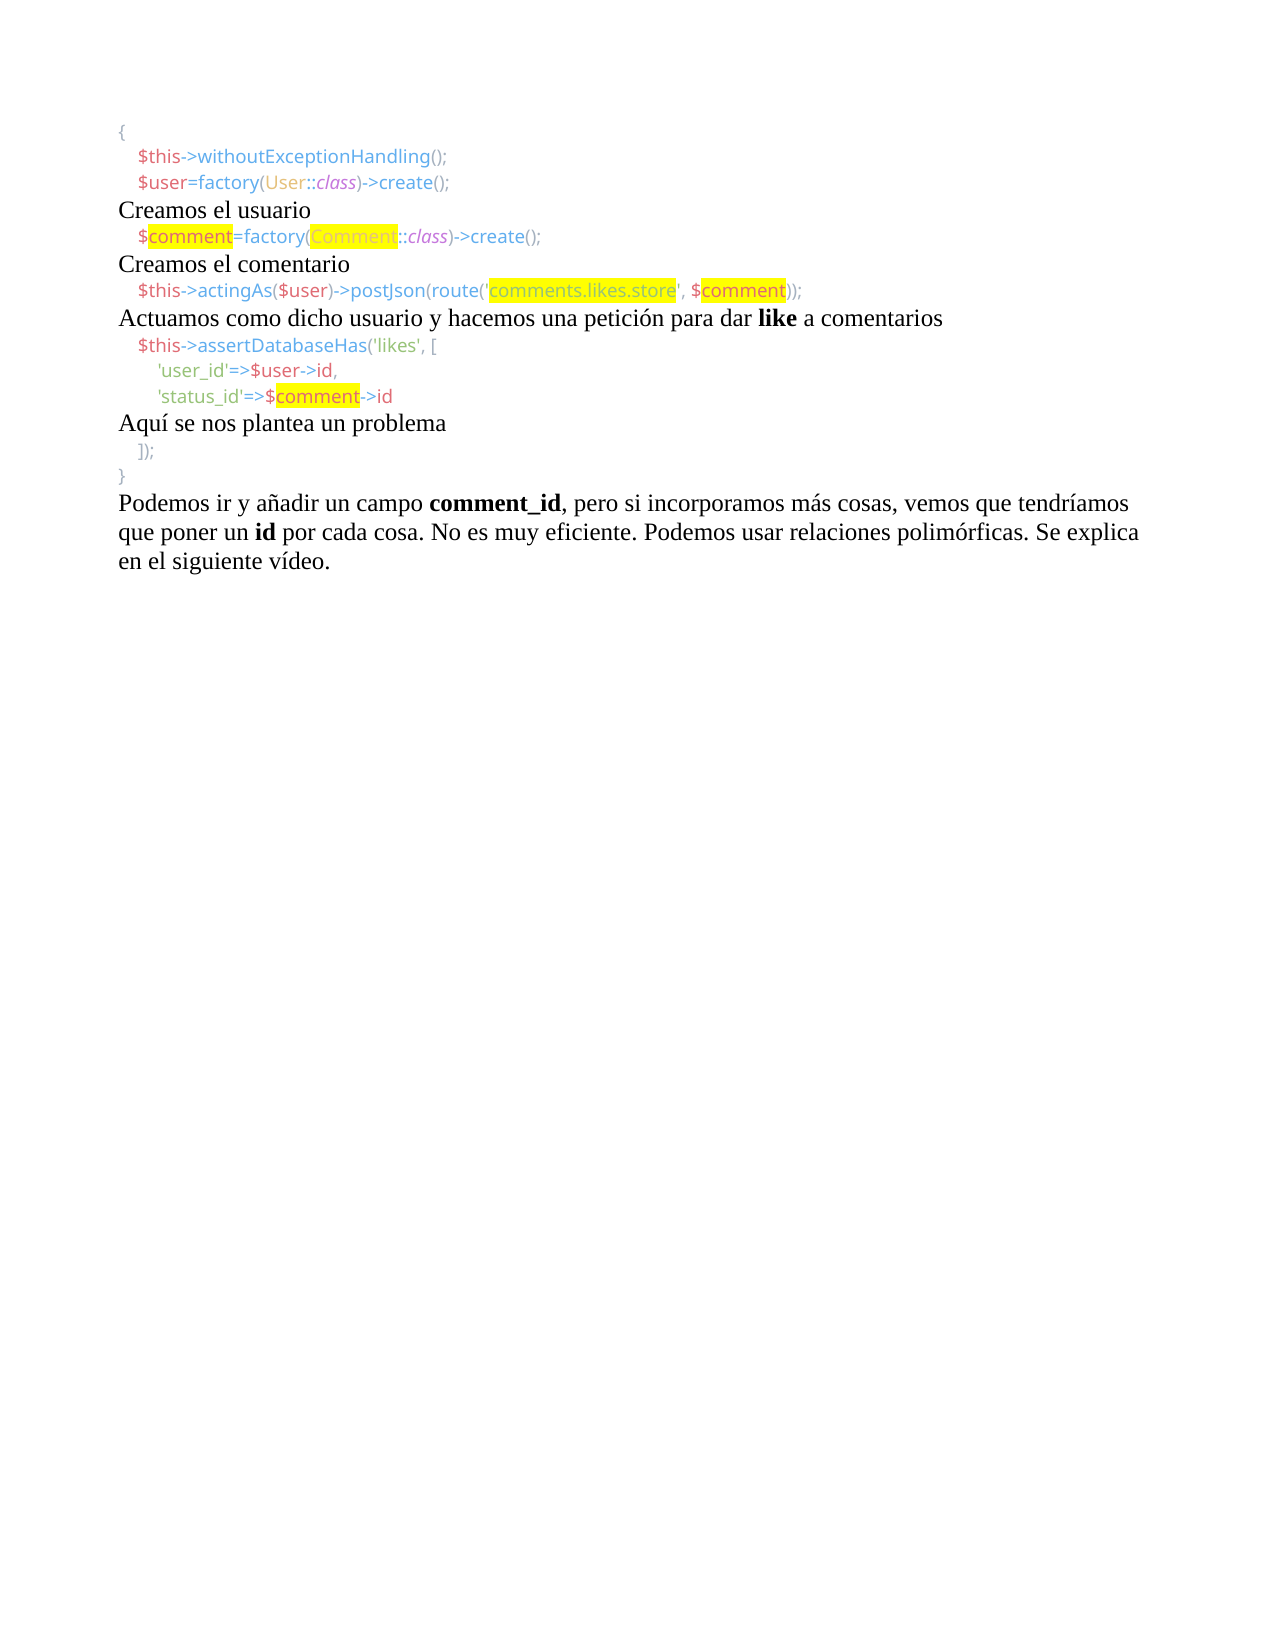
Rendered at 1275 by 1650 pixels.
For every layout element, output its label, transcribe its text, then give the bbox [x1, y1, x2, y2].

text { $this->withoutExceptionHandling(); $user=factory(User::class)->create(); [118, 118, 1157, 195]
text Podemos ir y añadir un campo comment_id, pero si incorporamos más cosas, vemos que tendríamos que poner un id por cada cosa. No es muy eficiente. Podemos usar relaciones polimórficas. Se explica en el siguiente vídeo. [118, 488, 1157, 574]
text Aquí se nos plantea un problema ]); } [118, 408, 1157, 488]
text Creamos el usuario $comment=factory(Comment::class)->create(); Creamos el comentario $this->actingAs($user)->postJson(route('comments.likes.store', $comment)); Actuamos como dicho usuario y hacemos una petición para dar like a comentarios $this->assertDatabaseHas('likes', [ 'user_id'=>$user->id, 'status_id'=>$comment->id [118, 195, 1157, 408]
